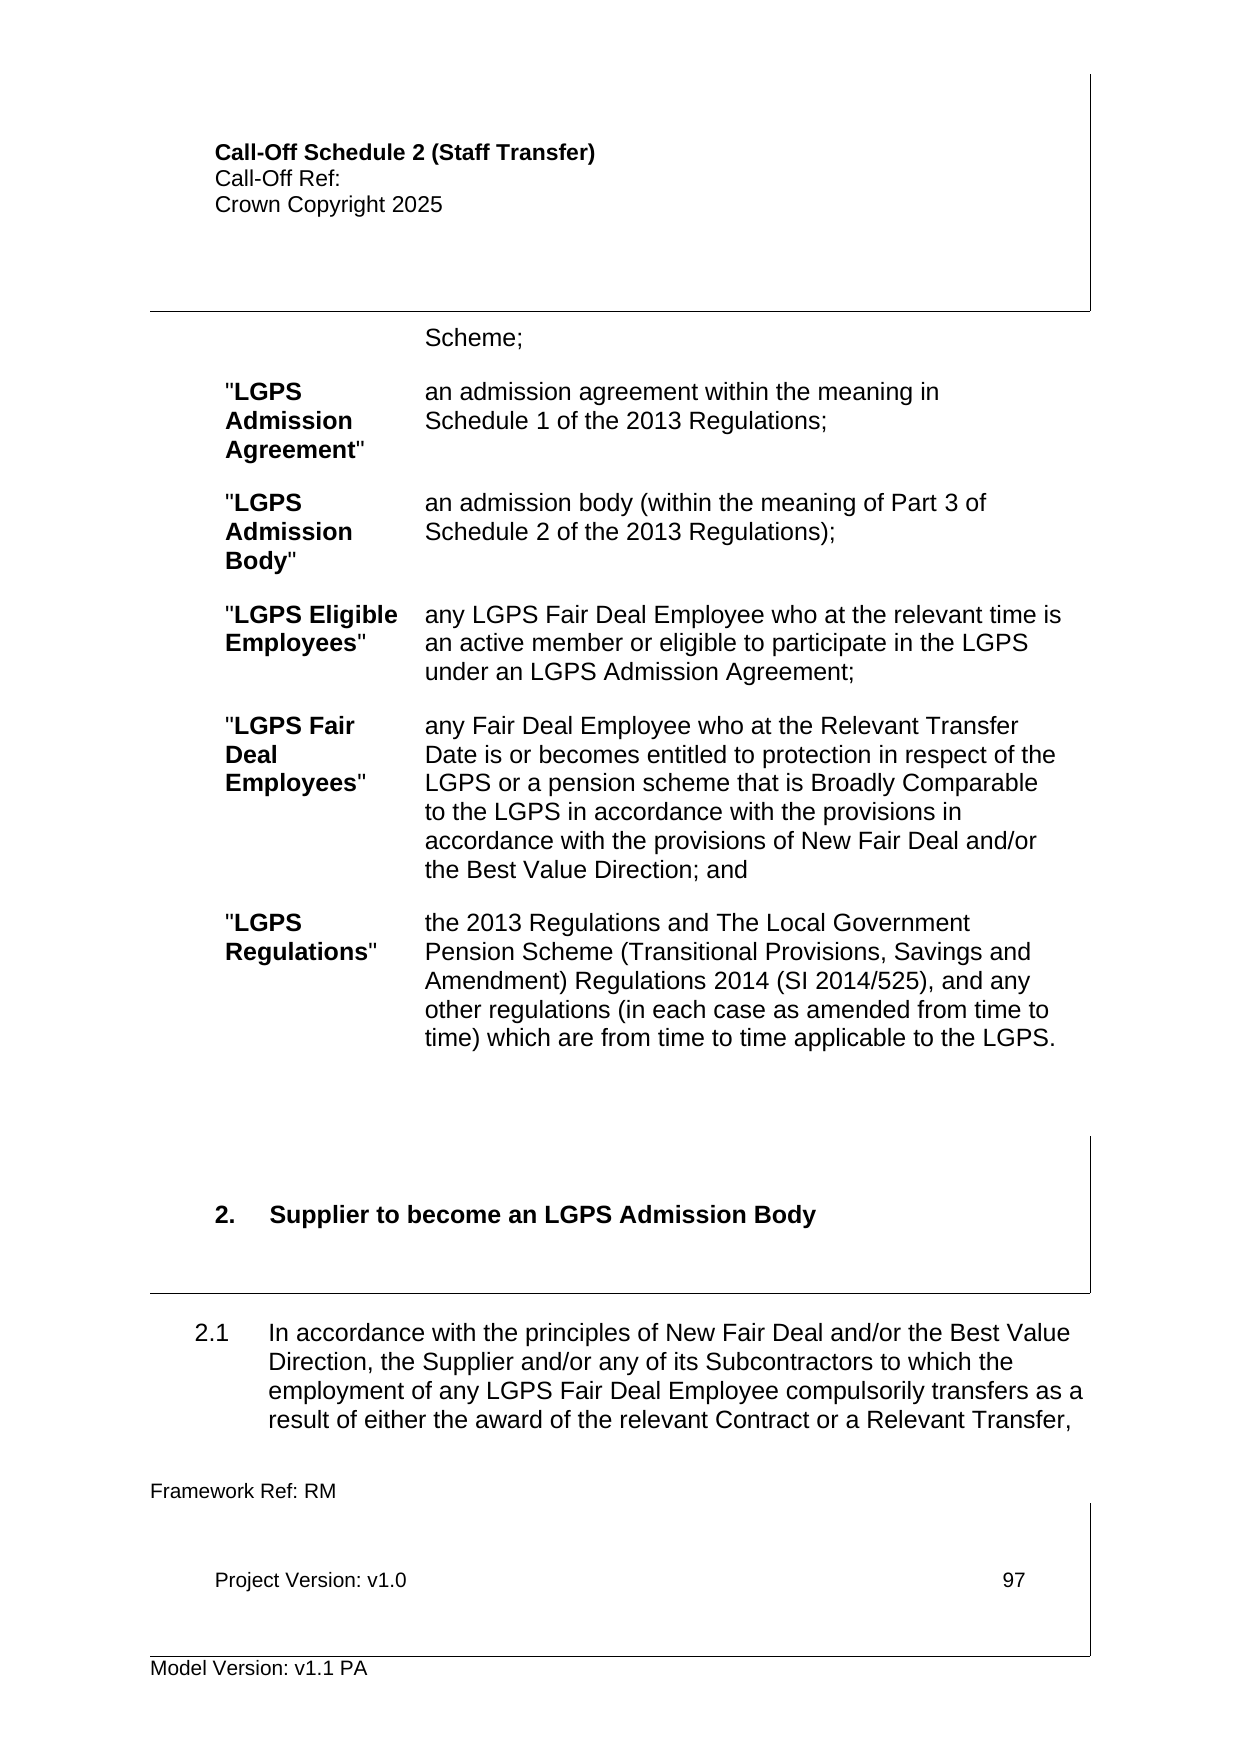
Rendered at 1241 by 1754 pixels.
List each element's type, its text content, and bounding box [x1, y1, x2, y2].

table_cell Scheme; [413, 311, 1078, 364]
list Supplier to become an LGPS Admission Body [150, 1136, 1090, 1293]
table_cell "LGPS Eligible Employees" [138, 587, 412, 698]
table_cell "LGPS Admission Agreement" [138, 365, 412, 476]
table_cell "LGPS Fair Deal Employees" [138, 698, 412, 896]
table_cell "LGPS Admission Body" [138, 476, 412, 587]
list In accordance with the principles of New Fair Deal and/or the Best Value Direction, the Supplier and/or any of its Subcontractors to which the employment of any LGPS Fair Deal Employee compulsorily transfers as a result of either the award of the relevant Contract or a Relevant Transfer, [194, 1318, 1090, 1433]
table_cell the 2013 Regulations and The Local Government Pension Scheme (Transitional Provisions, Savings and Amendment) Regulations 2014 (SI 2014/525), and any other regulations (in each case as amended from time to time) which are from time to time applicable to the LGPS. [413, 896, 1078, 1069]
table_cell "LGPS Regulations" [138, 896, 412, 1069]
table_cell an admission agreement within the meaning in Schedule 1 of the 2013 Regulations; [413, 365, 1078, 476]
table_cell [138, 311, 412, 364]
table_cell any LGPS Fair Deal Employee who at the relevant time is an active member or eligible to participate in the LGPS under an LGPS Admission Agreement; [413, 587, 1078, 698]
table_cell any Fair Deal Employee who at the Relevant Transfer Date is or becomes entitled to protection in respect of the LGPS or a pension scheme that is Broadly Comparable to the LGPS in accordance with the provisions in accordance with the provisions of New Fair Deal and/or the Best Value Direction; and [413, 698, 1078, 896]
table_cell an admission body (within the meaning of Part 3 of Schedule 2 of the 2013 Regulations); [413, 476, 1078, 587]
